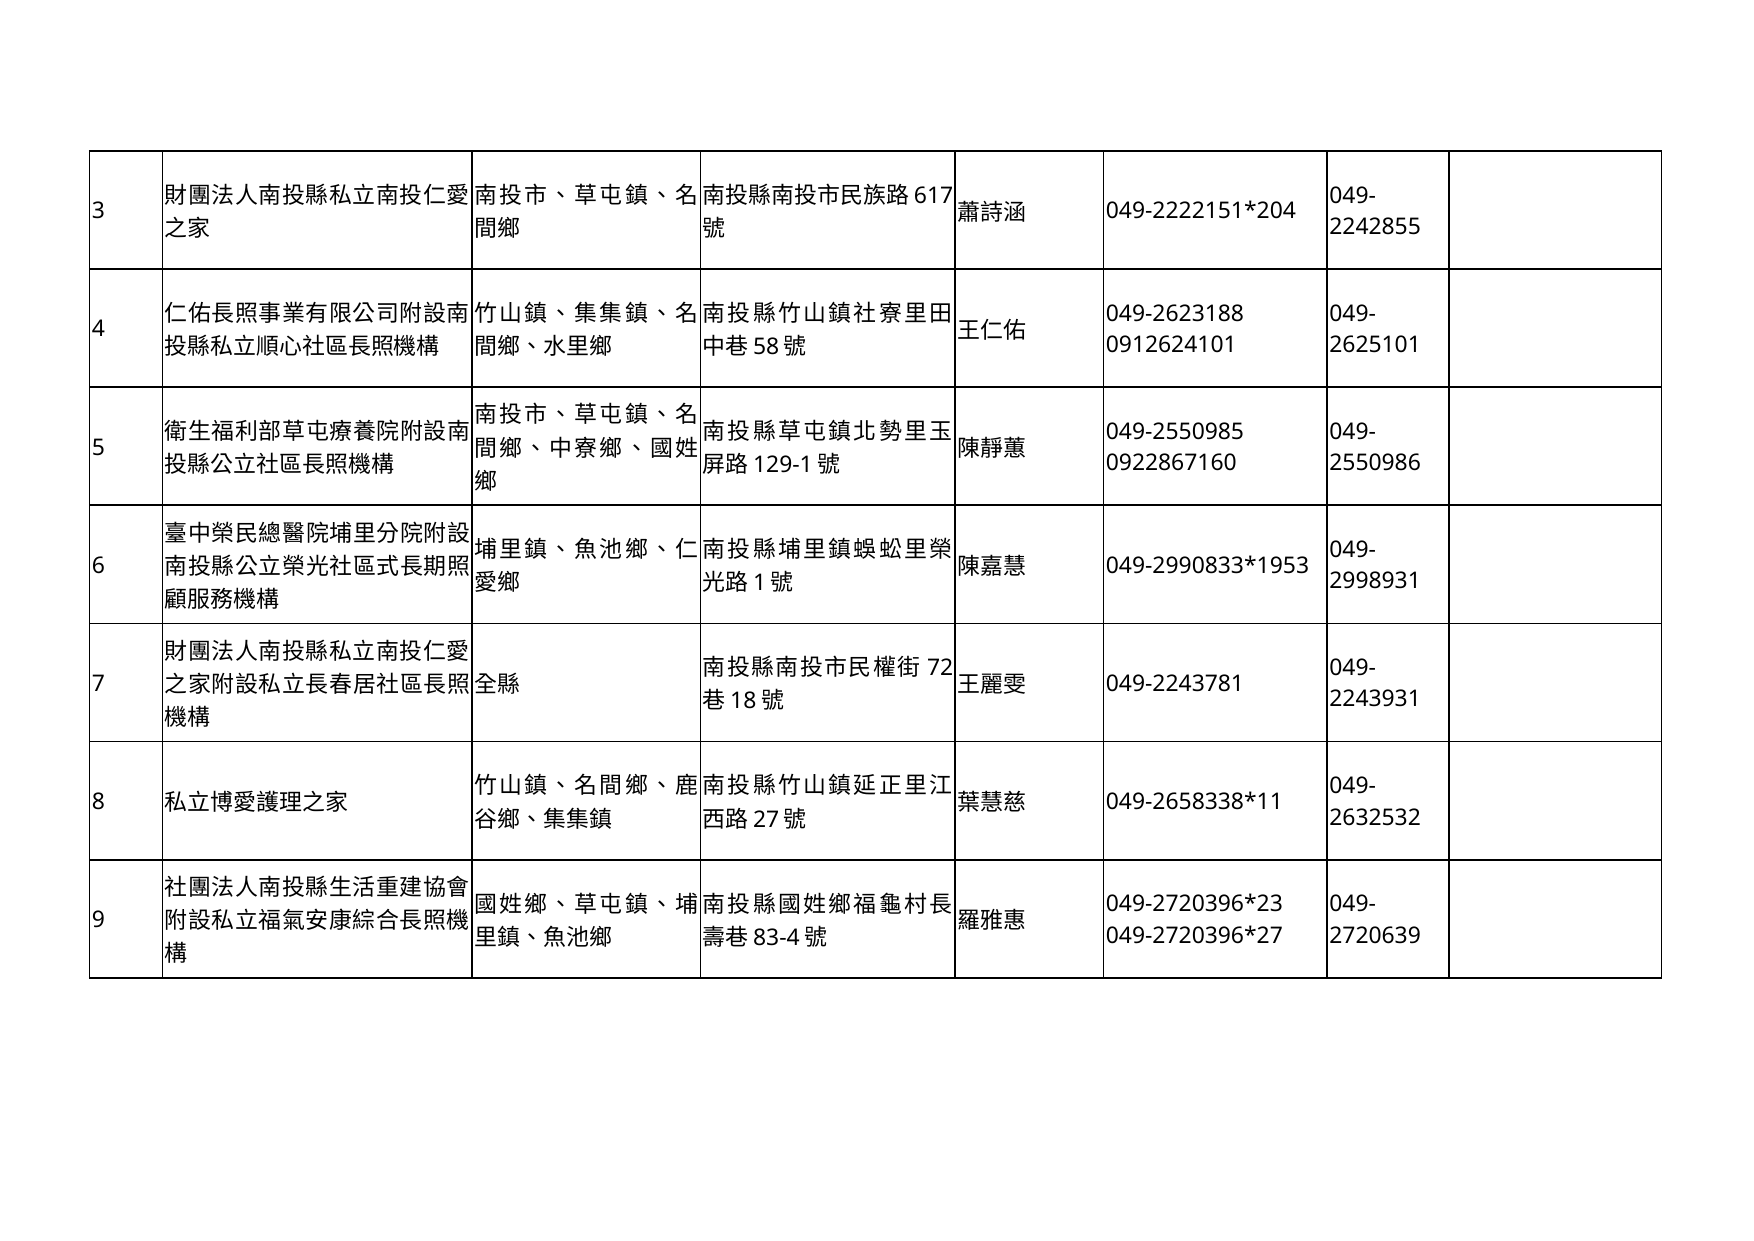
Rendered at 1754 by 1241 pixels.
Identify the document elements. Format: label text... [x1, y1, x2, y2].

table_cell [1450, 861, 1661, 977]
table_cell 王仁佑 [956, 270, 1103, 386]
table_cell 南投縣竹山鎮社寮里田中巷58號 [701, 270, 954, 386]
table_cell 3 [90, 152, 162, 268]
table_cell 衛生福利部草屯療養院附設南投縣公立社區長照機構 [163, 388, 471, 504]
table_cell 049-2658338*11 [1104, 742, 1326, 859]
table_cell [1450, 388, 1661, 504]
table_cell 南投縣埔里鎮蜈蚣里榮光路1號 [701, 506, 954, 622]
table_cell 049-2632532 [1328, 742, 1448, 859]
table_cell [1450, 152, 1661, 268]
table_cell 049-2243781 [1104, 624, 1326, 741]
table_cell 葉慧慈 [956, 742, 1103, 859]
table_cell 049-2243931 [1328, 624, 1448, 741]
table_cell 6 [90, 506, 162, 622]
table_cell 陳嘉慧 [956, 506, 1103, 622]
table_cell 049-2623188 0912624101 [1104, 270, 1326, 386]
table_cell 陳靜蕙 [956, 388, 1103, 504]
table_cell 8 [90, 742, 162, 859]
table_cell 南投縣南投市民權街72巷18號 [701, 624, 954, 741]
table_cell 蕭詩涵 [956, 152, 1103, 268]
table_cell [1450, 270, 1661, 386]
table_cell 南投縣國姓鄉福龜村長壽巷83-4號 [701, 861, 954, 977]
table_cell 竹山鎮、集集鎮、名間鄉、水里鄉 [473, 270, 700, 386]
table_cell 全縣 [473, 624, 700, 741]
table_cell 國姓鄉、草屯鎮、埔里鎮、魚池鄉 [473, 861, 700, 977]
table_cell 4 [90, 270, 162, 386]
table_cell 埔里鎮、魚池鄉、仁愛鄉 [473, 506, 700, 622]
table_cell 049-2990833*1953 [1104, 506, 1326, 622]
table_cell 南投市、草屯鎮、名間鄉 [473, 152, 700, 268]
table_cell 049-2625101 [1328, 270, 1448, 386]
table_cell 南投縣草屯鎮北勢里玉屏路129-1號 [701, 388, 954, 504]
table_cell 049-2720639 [1328, 861, 1448, 977]
table_cell 049- 2242855 [1328, 152, 1448, 268]
table_cell 南投縣竹山鎮延正里江西路27號 [701, 742, 954, 859]
table_cell 049-2720396*23 049-2720396*27 [1104, 861, 1326, 977]
table_cell [1450, 742, 1661, 859]
table_cell 7 [90, 624, 162, 741]
table_cell 社團法人南投縣生活重建協會附設私立福氣安康綜合長照機構 [163, 861, 471, 977]
table_cell 竹山鎮、名間鄉、鹿谷鄉、集集鎮 [473, 742, 700, 859]
table_cell 049-2998931 [1328, 506, 1448, 622]
table_cell 南投縣南投市民族路617號 [701, 152, 954, 268]
table_cell 049-2550985 0922867160 [1104, 388, 1326, 504]
table_cell 南投市、草屯鎮、名間鄉、中寮鄉、國姓鄉 [473, 388, 700, 504]
table_cell [1450, 624, 1661, 741]
table_cell 羅雅惠 [956, 861, 1103, 977]
table_cell 仁佑長照事業有限公司附設南投縣私立順心社區長照機構 [163, 270, 471, 386]
table_cell 私立博愛護理之家 [163, 742, 471, 859]
table_cell 5 [90, 388, 162, 504]
table_cell 財團法人南投縣私立南投仁愛之家 [163, 152, 471, 268]
table_cell 王麗雯 [956, 624, 1103, 741]
table_cell 9 [90, 861, 162, 977]
table_cell 財團法人南投縣私立南投仁愛之家附設私立長春居社區長照機構 [163, 624, 471, 741]
table_cell [1450, 506, 1661, 622]
table_cell 臺中榮民總醫院埔里分院附設南投縣公立榮光社區式長期照顧服務機構 [163, 506, 471, 622]
table_cell 049-2222151*204 [1104, 152, 1326, 268]
table_cell 049-2550986 [1328, 388, 1448, 504]
